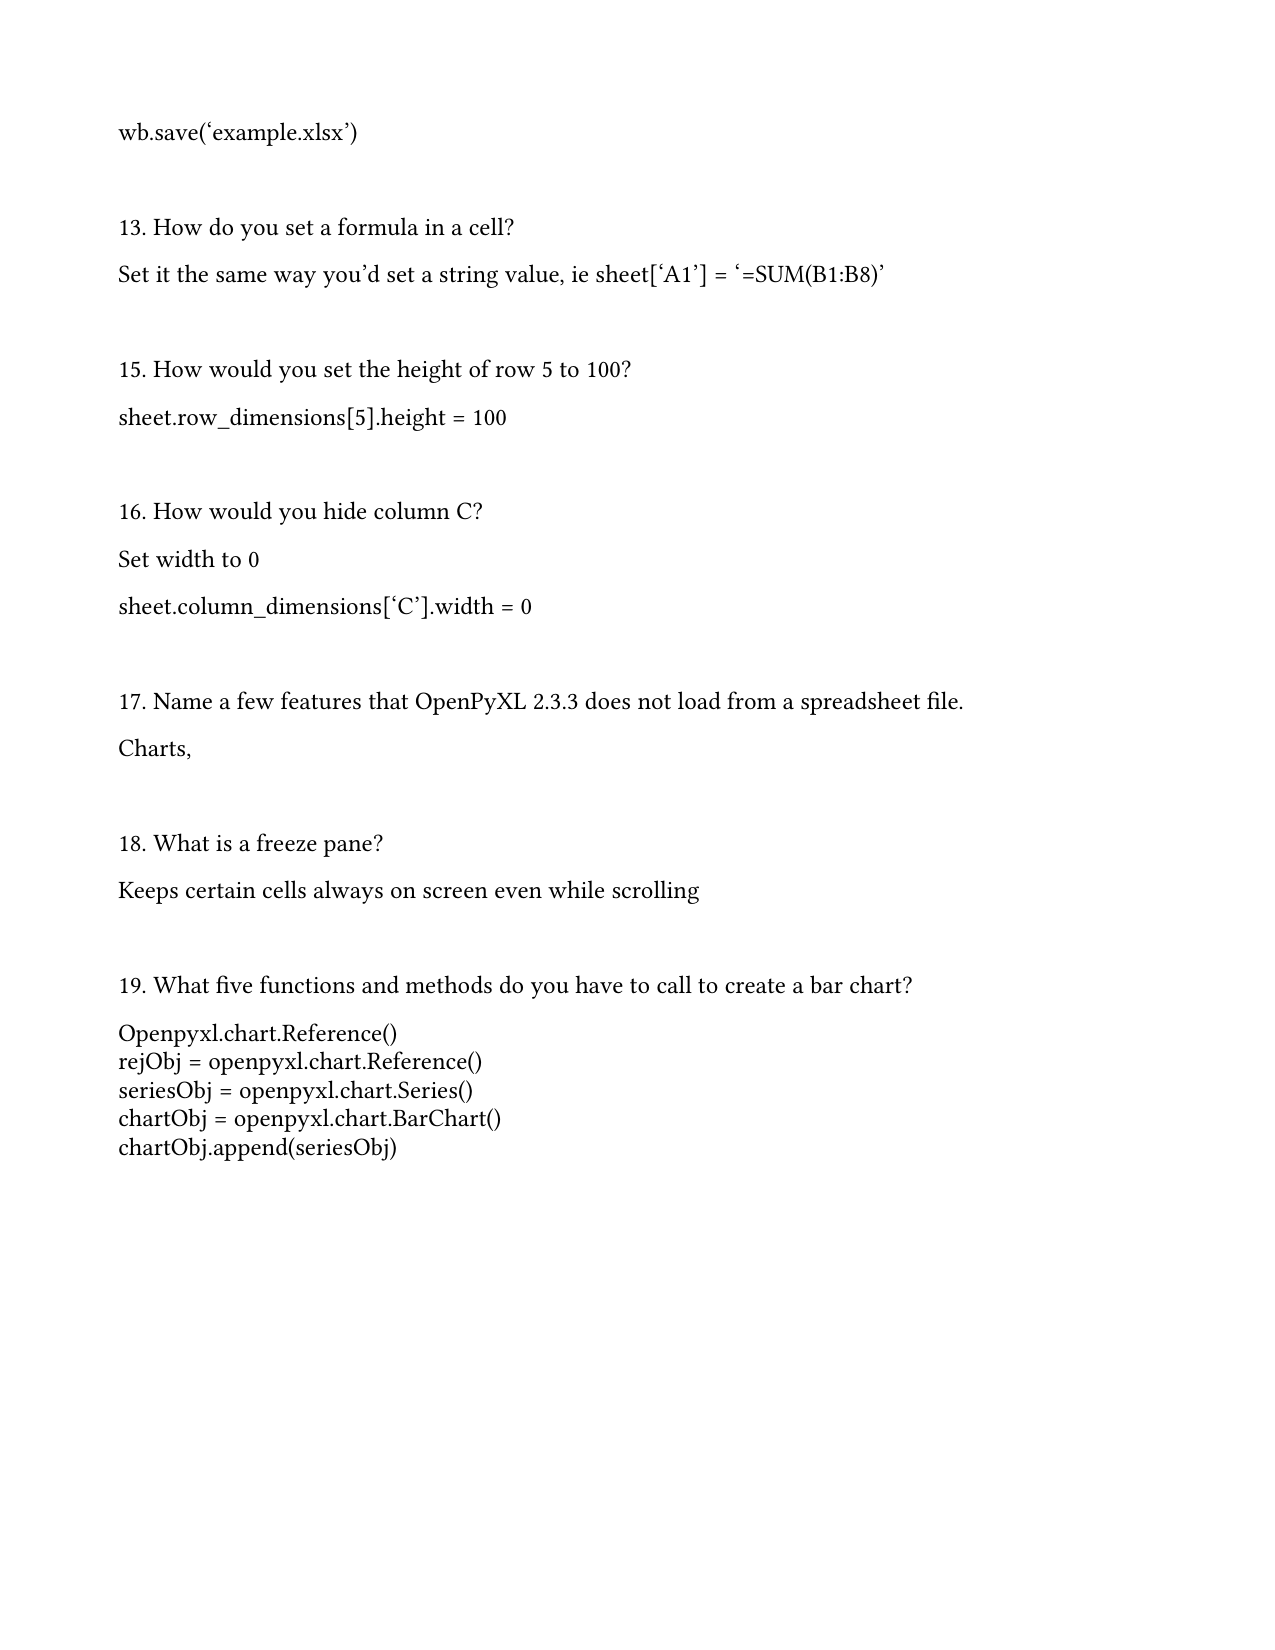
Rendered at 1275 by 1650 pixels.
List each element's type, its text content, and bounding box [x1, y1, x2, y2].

text rejObj = openpyxl.chart.Reference() [118, 1047, 1157, 1076]
text 16. How would you hide column C? [118, 497, 1157, 526]
text 15. How would you set the height of row 5 to 100? [118, 355, 1157, 384]
text wb.save(‘example.xlsx’) [118, 118, 1157, 147]
text 17. Name a few features that OpenPyXL 2.3.3 does not load from a spreadsheet file. [118, 687, 1157, 715]
text 18. What is a freeze pane? [118, 829, 1157, 858]
text Set width to 0 [118, 545, 1157, 573]
text Openpyxl.chart.Reference() [118, 1019, 1157, 1047]
text Set it the same way you’d set a string value, ie sheet[‘A1’] = ‘=SUM(B1:B8)’ [118, 260, 1157, 289]
text Keeps certain cells always on screen even while scrolling [118, 876, 1157, 905]
text chartObj.append(seriesObj) [118, 1133, 1157, 1161]
text 13. How do you set a formula in a cell? [118, 213, 1157, 241]
text sheet.row_dimensions[5].height = 100 [118, 402, 1157, 431]
text sheet.column_dimensions[‘C’].width = 0 [118, 592, 1157, 621]
text 19. What five functions and methods do you have to call to create a bar chart? [118, 971, 1157, 1000]
text seriesObj = openpyxl.chart.Series() [118, 1076, 1157, 1104]
text Charts, [118, 734, 1157, 763]
text chartObj = openpyxl.chart.BarChart() [118, 1104, 1157, 1133]
